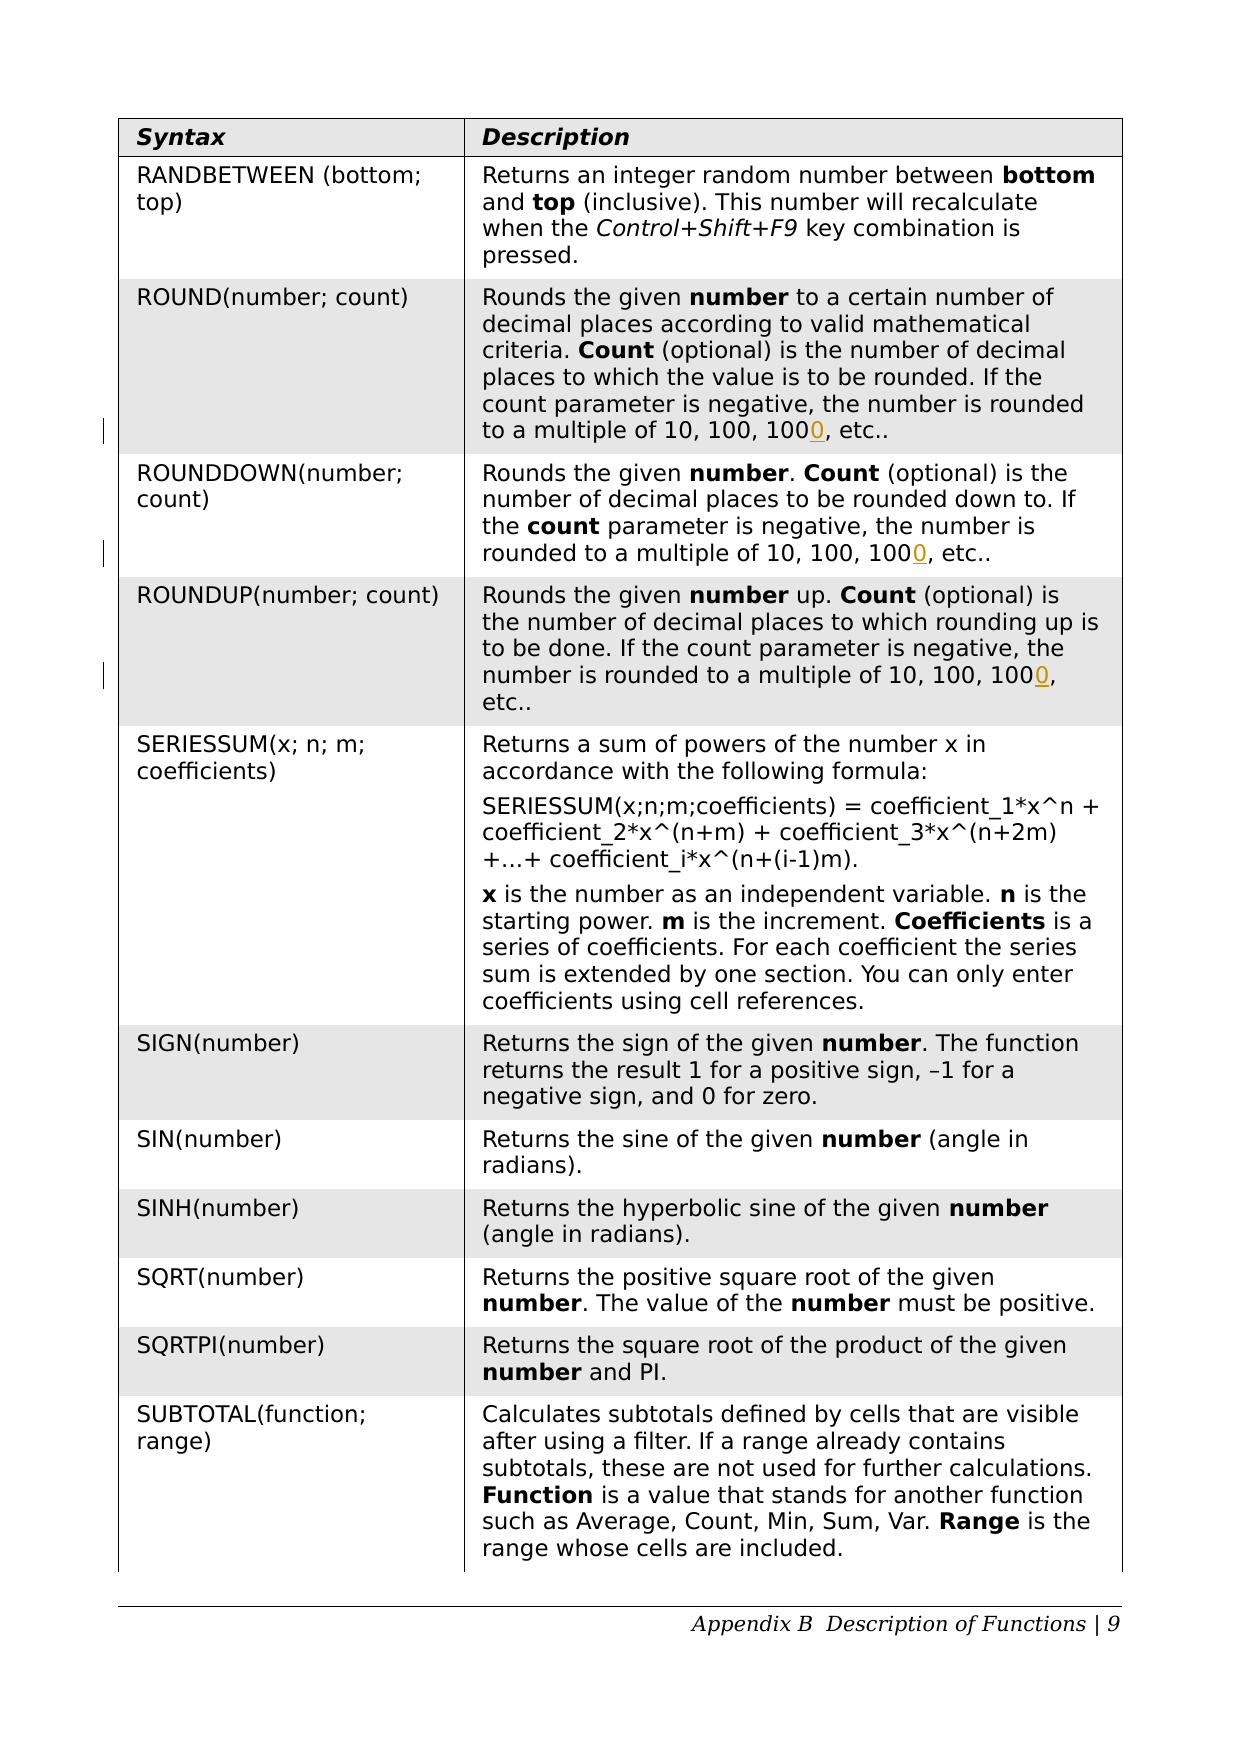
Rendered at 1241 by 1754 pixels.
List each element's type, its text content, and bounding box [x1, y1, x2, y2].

table_cell SUBTOTAL(function; range) [119, 1396, 464, 1572]
table_cell Returns the sine of the given number (angle in radians). [465, 1120, 1122, 1189]
table_cell Rounds the given number up. Count (optional) is the number of decimal places to which rounding up is to be done. If the count parameter is negative, the number is rounded to a multiple of 10, 100, 1000, etc.. [465, 577, 1122, 726]
table_cell SIN(number) [119, 1120, 464, 1189]
table_cell ROUNDUP(number; count) [119, 577, 464, 726]
table_cell Returns an integer random number between bottom and top (inclusive). This number will recalculate when the Control+Shift+F9 key combination is pressed. [465, 157, 1122, 279]
table_cell Returns the hyperbolic sine of the given number (angle in radians). [465, 1189, 1122, 1258]
table_cell Calculates subtotals defined by cells that are visible after using a filter. If a range already contains subtotals, these are not used for further calculations. Function is a value that stands for another function such as Average, Count, Min, Sum, Var. Range is the range whose cells are included. [465, 1396, 1122, 1572]
table_cell Returns the positive square root of the given number. The value of the number must be positive. [465, 1258, 1122, 1327]
table_cell Rounds the given number. Count (optional) is the number of decimal places to be rounded down to. If the count parameter is negative, the number is rounded to a multiple of 10, 100, 1000, etc.. [465, 454, 1122, 577]
table_cell SERIESSUM(x; n; m; coefficients) [119, 726, 464, 1024]
table_header Syntax [119, 119, 464, 156]
table_cell ROUNDDOWN(number; count) [119, 454, 464, 577]
table_cell Returns the square root of the product of the given number and PI. [465, 1327, 1122, 1396]
table_cell Returns the sign of the given number. The function returns the result 1 for a positive sign, –1 for a negative sign, and 0 for zero. [465, 1025, 1122, 1120]
table_cell SQRT(number) [119, 1258, 464, 1327]
table_cell Returns a sum of powers of the number x in accordance with the following formula: SERIESSUM(x;n;m;coefficients) = coefficient_1*x^n + coefficient_2*x^(n+m) + coefficient_3*x^(n+2m) +...+ coefficient_i*x^(n+(i-1)m). x is the number as an independent variable. n is the starting power. m is the increment. Coefficients is a series of coefficients. For each coefficient the series sum is extended by one section. You can only enter coefficients using cell references. [465, 726, 1122, 1024]
table_cell SIGN(number) [119, 1025, 464, 1120]
table_cell Rounds the given number to a certain number of decimal places according to valid mathematical criteria. Count (optional) is the number of decimal places to which the value is to be rounded. If the count parameter is negative, the number is rounded to a multiple of 10, 100, 1000, etc.. [465, 279, 1122, 454]
table_cell SQRTPI(number) [119, 1327, 464, 1396]
table_cell SINH(number) [119, 1189, 464, 1258]
table_header Description [465, 119, 1122, 156]
table_cell RANDBETWEEN (bottom; top) [119, 157, 464, 279]
table_cell ROUND(number; count) [119, 279, 464, 454]
